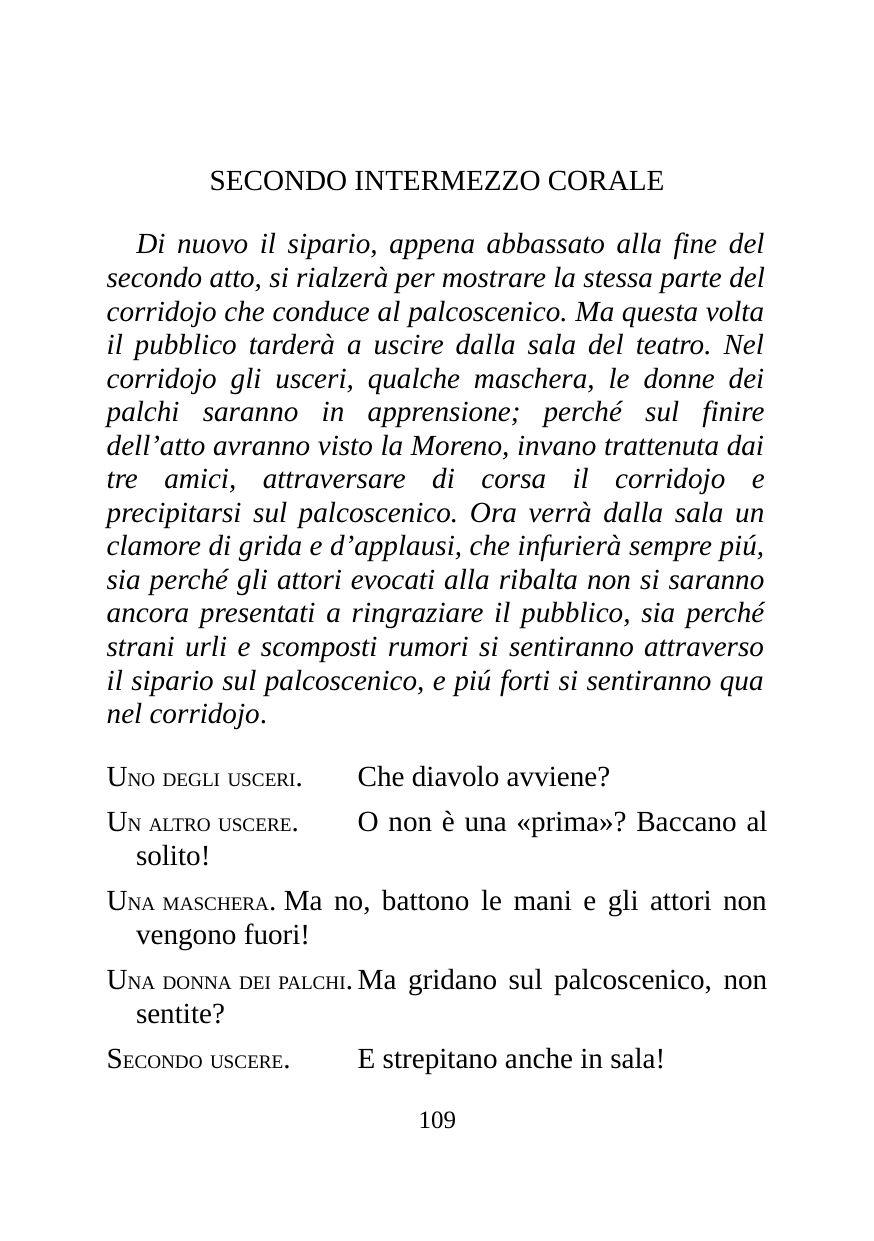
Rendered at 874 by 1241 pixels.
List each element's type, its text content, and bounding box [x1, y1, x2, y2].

text Un altro uscere. O non è una «prima»? Baccano al solito! [106, 804, 768, 872]
text Di nuovo il sipario, appena abbassato alla fine del secondo atto, si rialzerà per mostrare la stessa parte del corridojo che conduce al palcoscenico. Ma questa volta il pubblico tarderà a uscire dalla sala del teatro. Nel corridojo gli usceri, qualche maschera, le donne dei palchi saranno in apprensione; perché sul finire dell’atto avranno visto la Moreno, invano trattenuta dai tre amici, attraversare di corsa il corridojo e precipitarsi sul palcoscenico. Ora verrà dalla sala un clamore di grida e d’applausi, che infurierà sempre piú, sia perché gli attori evocati alla ribalta non si saranno ancora presentati a ringraziare il pubblico, sia perché strani urli e scomposti rumori si sentiranno attraverso il sipario sul palcoscenico, e piú forti si sentiranno qua nel corridojo. [106, 227, 768, 730]
text Uno degli usceri. Che diavolo avviene? [106, 759, 768, 793]
subtitle SECONDO INTERMEZZO CORALE [106, 163, 768, 197]
text Una donna dei palchi. Ma gridano sul palcoscenico, non sentite? [106, 962, 768, 1029]
text Secondo uscere. E strepitano anche in sala! [106, 1041, 768, 1074]
text Una maschera. Ma no, battono le mani e gli attori non vengono fuori! [106, 883, 768, 950]
